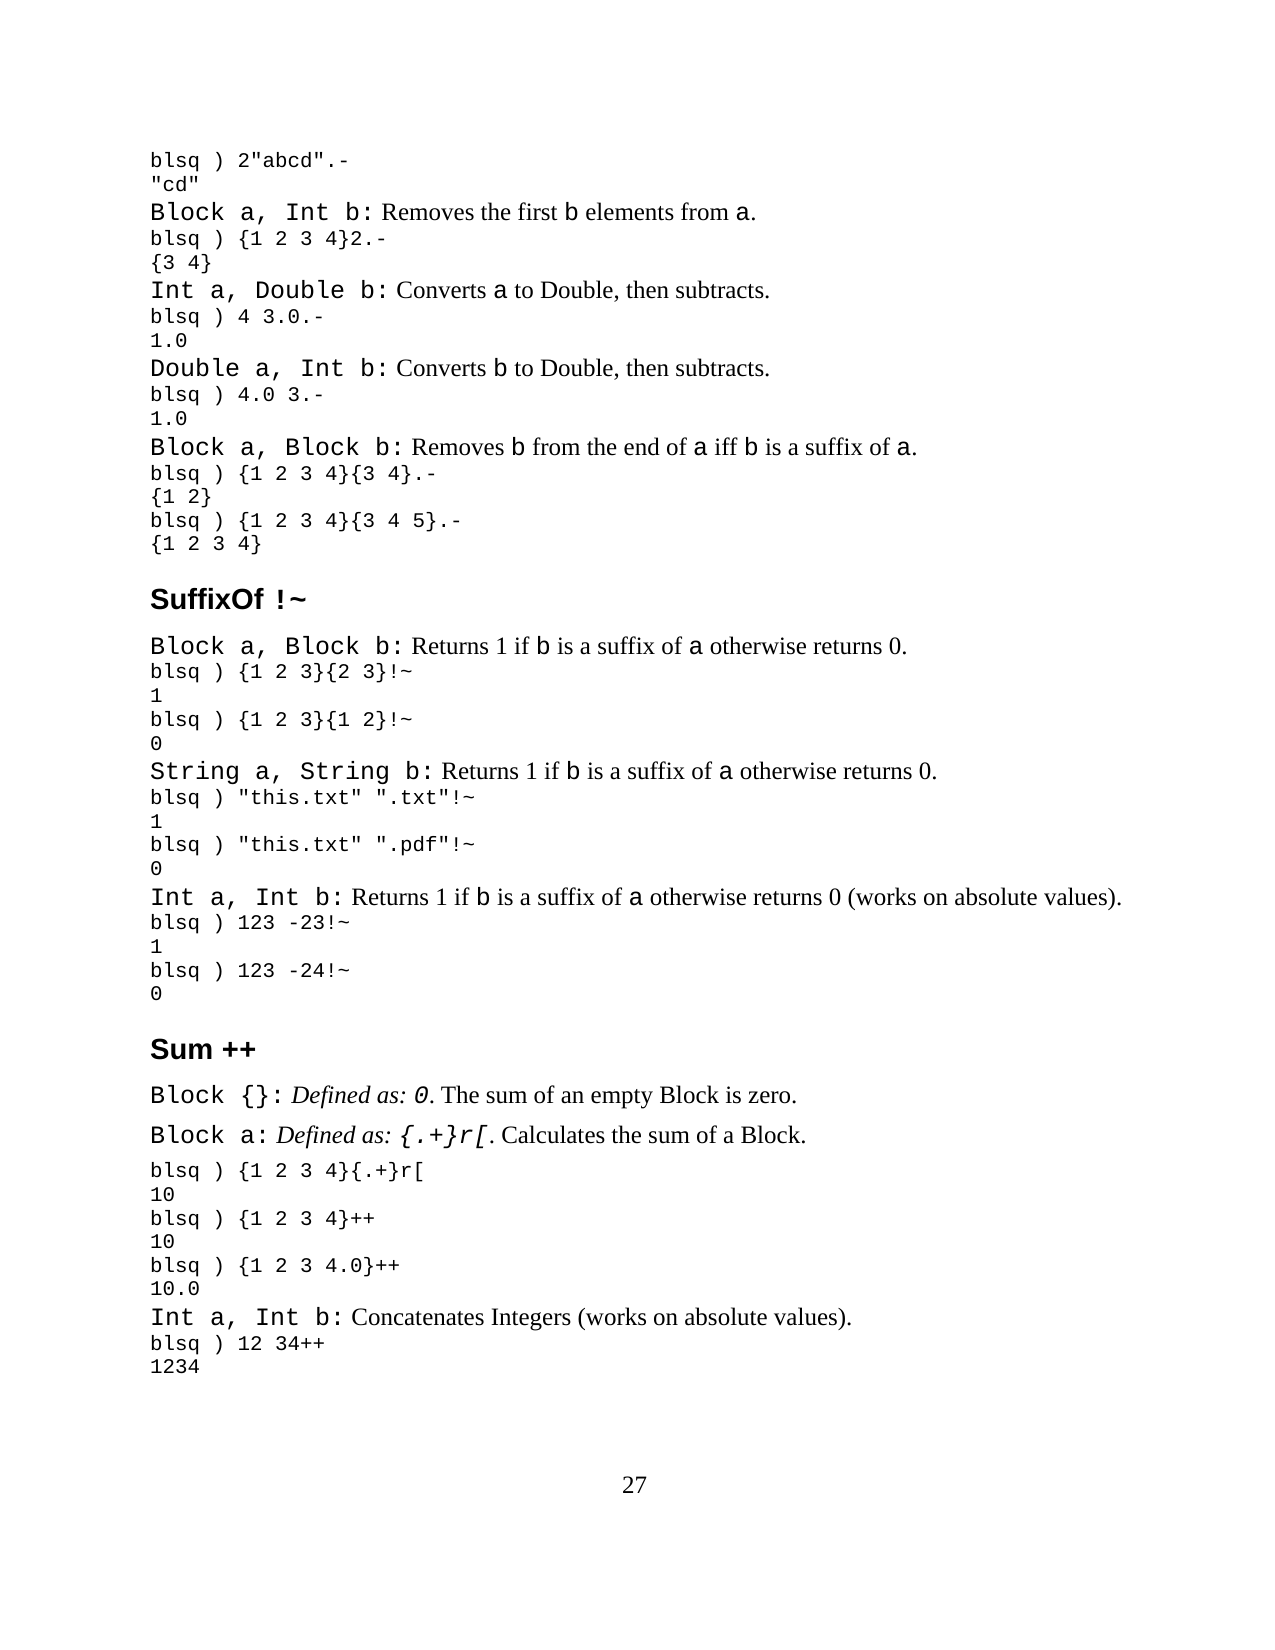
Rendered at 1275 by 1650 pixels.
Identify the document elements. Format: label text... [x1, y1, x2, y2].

text blsq ) {1 2 3 4}2.- [150, 228, 1125, 252]
text String a, String b: Returns 1 if b is a suffix of a otherwise returns 0. [150, 756, 1125, 787]
subtitle Sum ++ [150, 1032, 1125, 1068]
text blsq ) 2"abcd".- [150, 150, 1125, 174]
text blsq ) 12 34++ [150, 1333, 1125, 1357]
text blsq ) 123 -23!~ [150, 912, 1125, 936]
subtitle SuffixOf !~ [150, 582, 1125, 618]
text blsq ) 4 3.0.- [150, 306, 1125, 330]
text 10 [150, 1184, 1125, 1207]
text {3 4} [150, 252, 1125, 275]
text Block a, Block b: Removes b from the end of a iff b is a suffix of a. [150, 432, 1125, 462]
text blsq ) {1 2 3 4}{3 4 5}.- [150, 510, 1125, 533]
text blsq ) 4.0 3.- [150, 384, 1125, 408]
text 1.0 [150, 330, 1125, 353]
text 1234 [150, 1357, 1125, 1380]
text blsq ) {1 2 3 4}{.+}r[ [150, 1160, 1125, 1184]
text "cd" [150, 174, 1125, 197]
text blsq ) {1 2 3 4.0}++ [150, 1255, 1125, 1278]
text blsq ) {1 2 3}{1 2}!~ [150, 709, 1125, 732]
text blsq ) {1 2 3 4}++ [150, 1207, 1125, 1231]
text Block a, Block b: Returns 1 if b is a suffix of a otherwise returns 0. [150, 631, 1125, 662]
text Block a: Defined as: {.+}r[. Calculates the sum of a Block. [150, 1120, 1125, 1151]
text blsq ) {1 2 3 4}{3 4}.- [150, 462, 1125, 486]
text blsq ) 123 -24!~ [150, 960, 1125, 983]
text 1 [150, 811, 1125, 834]
text blsq ) {1 2 3}{2 3}!~ [150, 662, 1125, 685]
text 0 [150, 858, 1125, 882]
text blsq ) "this.txt" ".txt"!~ [150, 787, 1125, 811]
text Int a, Int b: Concatenates Integers (works on absolute values). [150, 1302, 1125, 1333]
text Double a, Int b: Converts b to Double, then subtracts. [150, 353, 1125, 384]
text blsq ) "this.txt" ".pdf"!~ [150, 834, 1125, 858]
text 10.0 [150, 1278, 1125, 1302]
text 1 [150, 685, 1125, 709]
text {1 2} [150, 486, 1125, 510]
text 0 [150, 983, 1125, 1007]
text Block a, Int b: Removes the first b elements from a. [150, 197, 1125, 228]
text Int a, Double b: Converts a to Double, then subtracts. [150, 275, 1125, 306]
text Int a, Int b: Returns 1 if b is a suffix of a otherwise returns 0 (works on absolute values). [150, 882, 1125, 912]
text {1 2 3 4} [150, 533, 1125, 557]
text 1 [150, 936, 1125, 960]
text 1.0 [150, 408, 1125, 432]
text Block {}: Defined as: 0. The sum of an empty Block is zero. [150, 1081, 1125, 1111]
text 0 [150, 732, 1125, 756]
text 10 [150, 1231, 1125, 1255]
